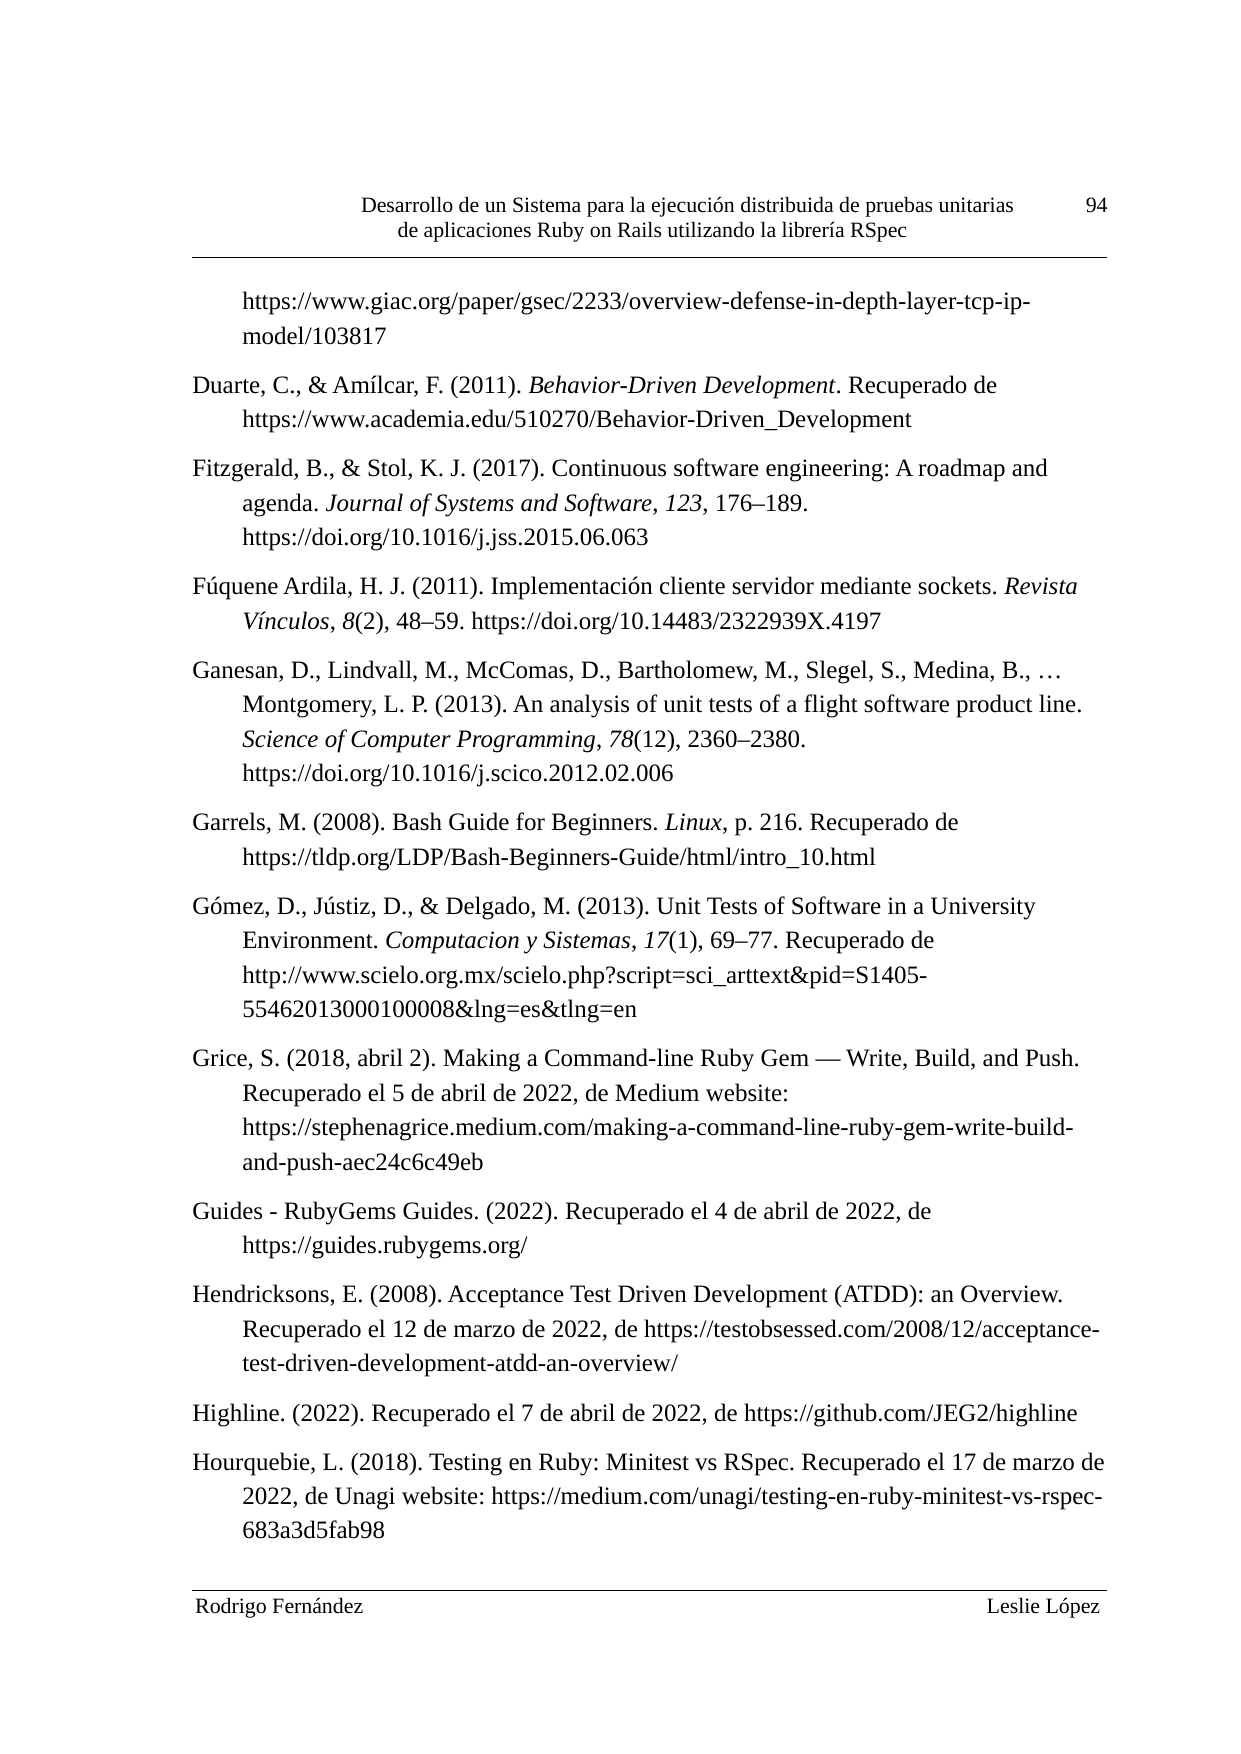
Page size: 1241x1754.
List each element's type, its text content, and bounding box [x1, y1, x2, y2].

text Duarte, C., & Amílcar, F. (2011). Behavior-Driven Development. Recuperado de https://www.academia.edu/510270/Behavior-Driven_Development [192, 370, 1107, 433]
text Garrels, M. (2008). Bash Guide for Beginners. Linux, p. 216. Recuperado de https://tldp.org/LDP/Bash-Beginners-Guide/html/intro_10.html [192, 807, 1107, 871]
text Fitzgerald, B., & Stol, K. J. (2017). Continuous software engineering: A roadmap and agenda. Journal of Systems and Software, 123, 176–189. https://doi.org/10.1016/j.jss.2015.06.063 [192, 453, 1107, 551]
text https://www.giac.org/paper/gsec/2233/overview-defense-in-depth-layer-tcp-ip-model/103817 [192, 286, 1107, 349]
text Hourquebie, L. (2018). Testing en Ruby: Minitest vs RSpec. Recuperado el 17 de marzo de 2022, de Unagi website: https://medium.com/unagi/testing-en-ruby-minitest-vs-rspec-683a3d5fab98 [192, 1447, 1107, 1544]
text Grice, S. (2018, abril 2). Making a Command-line Ruby Gem — Write, Build, and Push. Recuperado el 5 de abril de 2022, de Medium website: https://stephenagrice.medium.com/making-a-command-line-ruby-gem-write-build-and-push-aec24c6c49eb [192, 1043, 1107, 1176]
text Gómez, D., Jústiz, D., & Delgado, M. (2013). Unit Tests of Software in a University Environment. Computacion y Sistemas, 17(1), 69–77. Recuperado de http://www.scielo.org.mx/scielo.php?script=sci_arttext&pid=S1405-55462013000100008&lng=es&tlng=en [192, 891, 1107, 1023]
text Guides - RubyGems Guides. (2022). Recuperado el 4 de abril de 2022, de https://guides.rubygems.org/ [192, 1196, 1107, 1259]
text Fúquene Ardila, H. J. (2011). Implementación cliente servidor mediante sockets. Revista Vínculos, 8(2), 48–59. https://doi.org/10.14483/2322939X.4197 [192, 571, 1107, 635]
text Hendricksons, E. (2008). Acceptance Test Driven Development (ATDD): an Overview. Recuperado el 12 de marzo de 2022, de https://testobsessed.com/2008/12/acceptance-test-driven-development-atdd-an-overview/ [192, 1279, 1107, 1377]
text Highline. (2022). Recuperado el 7 de abril de 2022, de https://github.com/JEG2/highline [192, 1398, 1107, 1426]
text Ganesan, D., Lindvall, M., McComas, D., Bartholomew, M., Slegel, S., Medina, B., … Montgomery, L. P. (2013). An analysis of unit tests of a flight software product line. Science of Computer Programming, 78(12), 2360–2380. https://doi.org/10.1016/j.scico.2012.02.006 [192, 655, 1107, 787]
